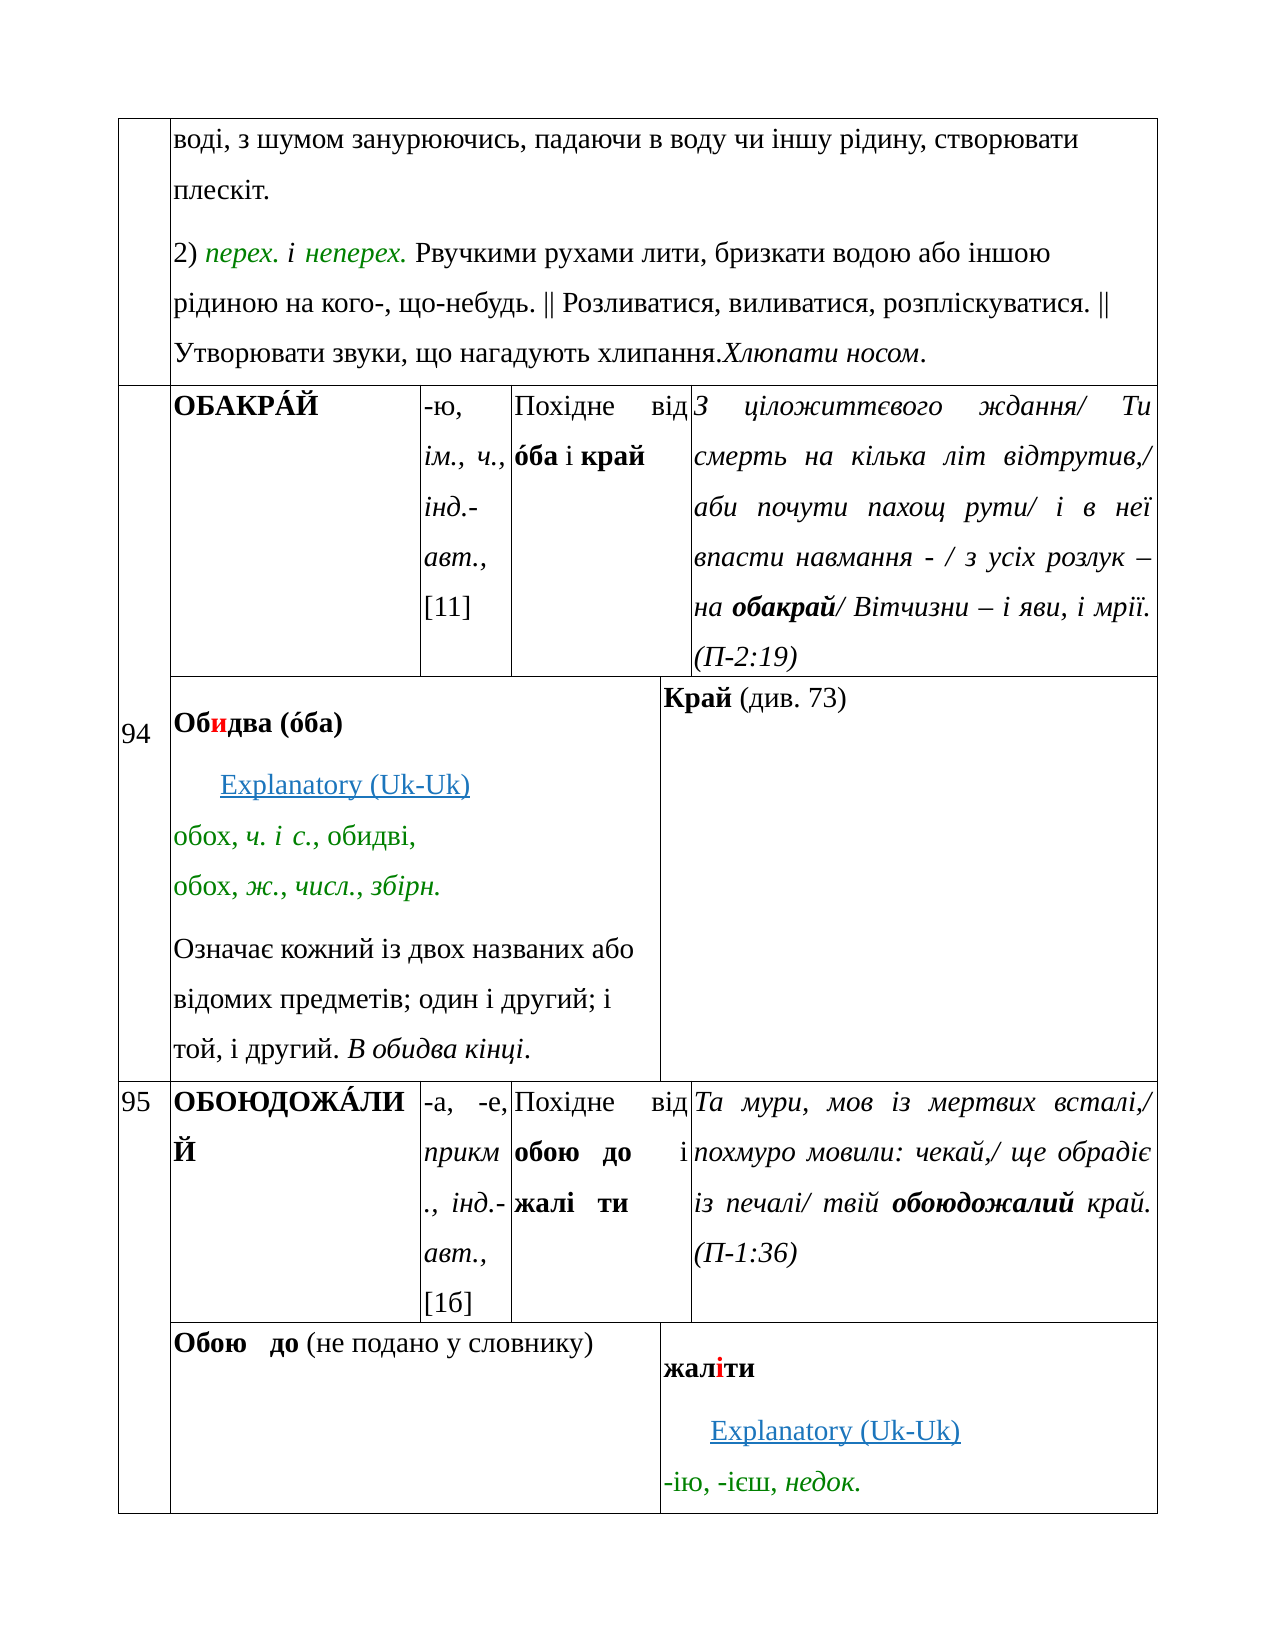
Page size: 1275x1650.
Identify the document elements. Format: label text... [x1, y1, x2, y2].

table_cell Обоюдожáлий [171, 1082, 420, 1322]
table_cell Обоюдо (не подано у словнику) [171, 1323, 660, 1513]
table_cell Похідне від óба і край [512, 386, 691, 676]
table_cell -а, -е, прикм., інд.-авт., [1б] [421, 1082, 511, 1322]
table_cell жаліти Explanatory (Uk-Uk) -ію, -ієш, недок. [661, 1323, 1157, 1513]
table_cell [119, 119, 170, 384]
table_cell Край (див. 73) [661, 677, 1157, 1081]
table_cell Обакрáй [171, 386, 420, 676]
table_cell 95 [119, 1082, 170, 1513]
table_cell 94 [119, 386, 170, 1081]
table_cell Та мури, мов із мертвих всталі,/ похмуро мовили: чекай,/ ще обрадіє із печалі/ твій обоюдожалий край. (П-1:36) [692, 1082, 1157, 1322]
table_cell Обидва (óба) Explanatory (Uk-Uk) обох, ч. і с., обидві, обох, ж., числ., збірн. Означає кожний із двох названих або відомих предметів; один і другий; і той, і другий. В обидва кінці. [171, 677, 660, 1081]
table_cell Похідне від обоюдо і жаліти [512, 1082, 691, 1322]
table_cell -ю, ім., ч., інд.-авт., [11] [421, 386, 511, 676]
table_cell З ціложиттєвого ждання/ Ти смерть на кілька літ відтрутив,/ аби почути пахощ рути/ і в неї впасти навмання - / з усіх розлук – на обакрай/ Вітчизни – і яви, і мрії. (П-2:19) [692, 386, 1157, 676]
table_cell воді, з шумом занурюючись, падаючи в воду чи іншу рідину, створювати плескіт. 2) перех. і неперех. Рвучкими рухами лити, бризкати водою або іншою рідиною на кого-, що-небудь. || Розливатися, виливатися, розпліскуватися. || Утворювати звуки, що нагадують хлипання.Хлюпати носом. [171, 119, 1157, 384]
